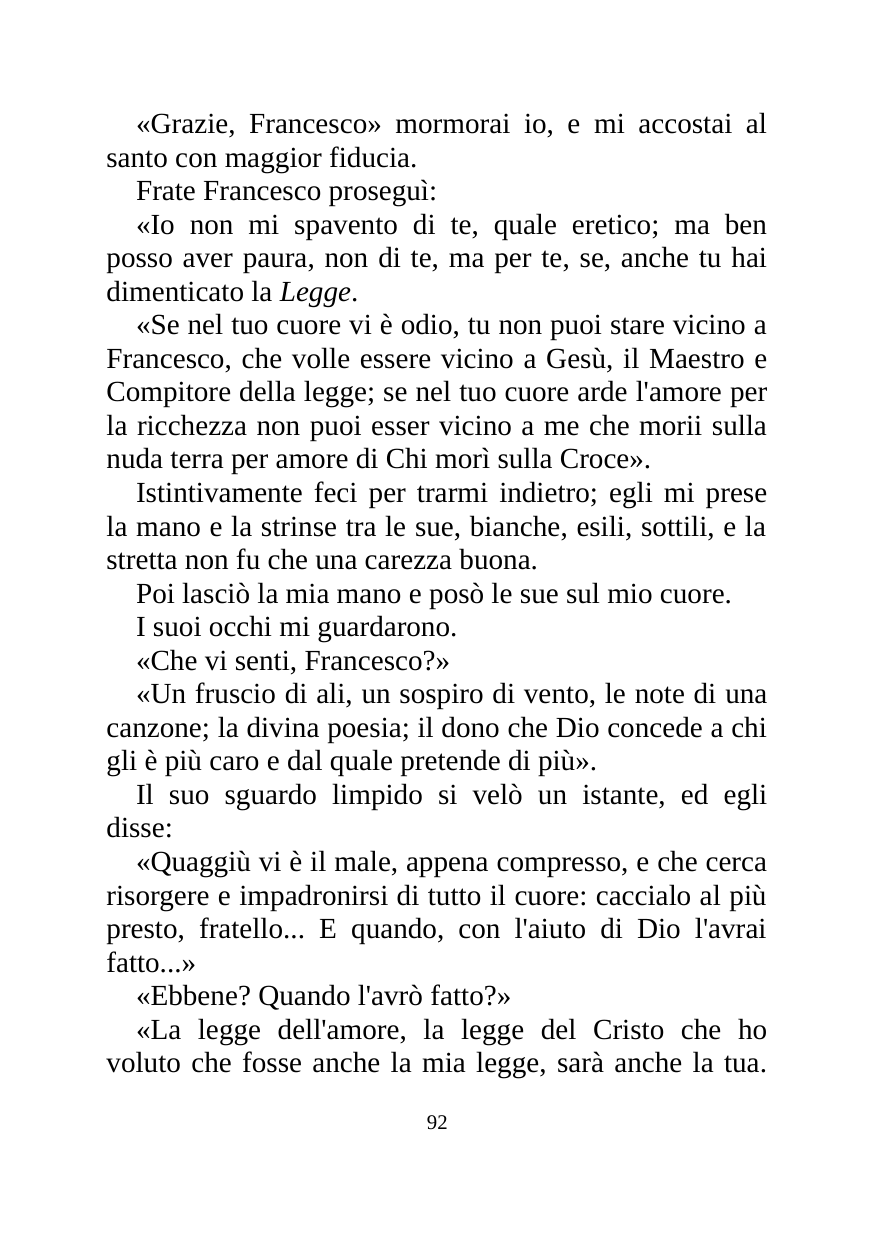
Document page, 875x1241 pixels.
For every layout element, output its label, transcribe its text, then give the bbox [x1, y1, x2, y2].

text «Grazie, Francesco» mormorai io, e mi accostai al santo con maggior fiducia. [106, 106, 768, 173]
text «Che vi senti, Francesco?» [106, 643, 768, 676]
text «Quaggiù vi è il male, appena compresso, e che cerca risorgere e impadronirsi di tutto il cuore: caccialo al più presto, fratello... E quando, con l'aiuto di Dio l'avrai fatto...» [106, 844, 768, 978]
text Poi lasciò la mia mano e posò le sue sul mio cuore. [106, 576, 768, 609]
text «Un fruscio di ali, un sospiro di vento, le note di una canzone; la divina poesia; il dono che Dio concede a chi gli è più caro e dal quale pretende di più». [106, 676, 768, 777]
text «Ebbene? Quando l'avrò fatto?» [106, 978, 768, 1012]
text «Se nel tuo cuore vi è odio, tu non puoi stare vicino a Francesco, che volle essere vicino a Gesù, il Maestro e Compitore della legge; se nel tuo cuore arde l'amore per la ricchezza non puoi esser vicino a me che morii sulla nuda terra per amore di Chi morì sulla Croce». [106, 307, 768, 475]
text «Io non mi spavento di te, quale eretico; ma ben posso aver paura, non di te, ma per te, se, anche tu hai dimenticato la Legge. [106, 207, 768, 307]
text I suoi occhi mi guardarono. [106, 609, 768, 643]
text Istintivamente feci per trarmi indietro; egli mi prese la mano e la strinse tra le sue, bianche, esili, sottili, e la stretta non fu che una carezza buona. [106, 475, 768, 576]
text «La legge dell'amore, la legge del Cristo che ho voluto che fosse anche la mia legge, sarà anche la tua. [106, 1012, 768, 1079]
text Frate Francesco proseguì: [106, 173, 768, 207]
text Il suo sguardo limpido si velò un istante, ed egli disse: [106, 777, 768, 844]
